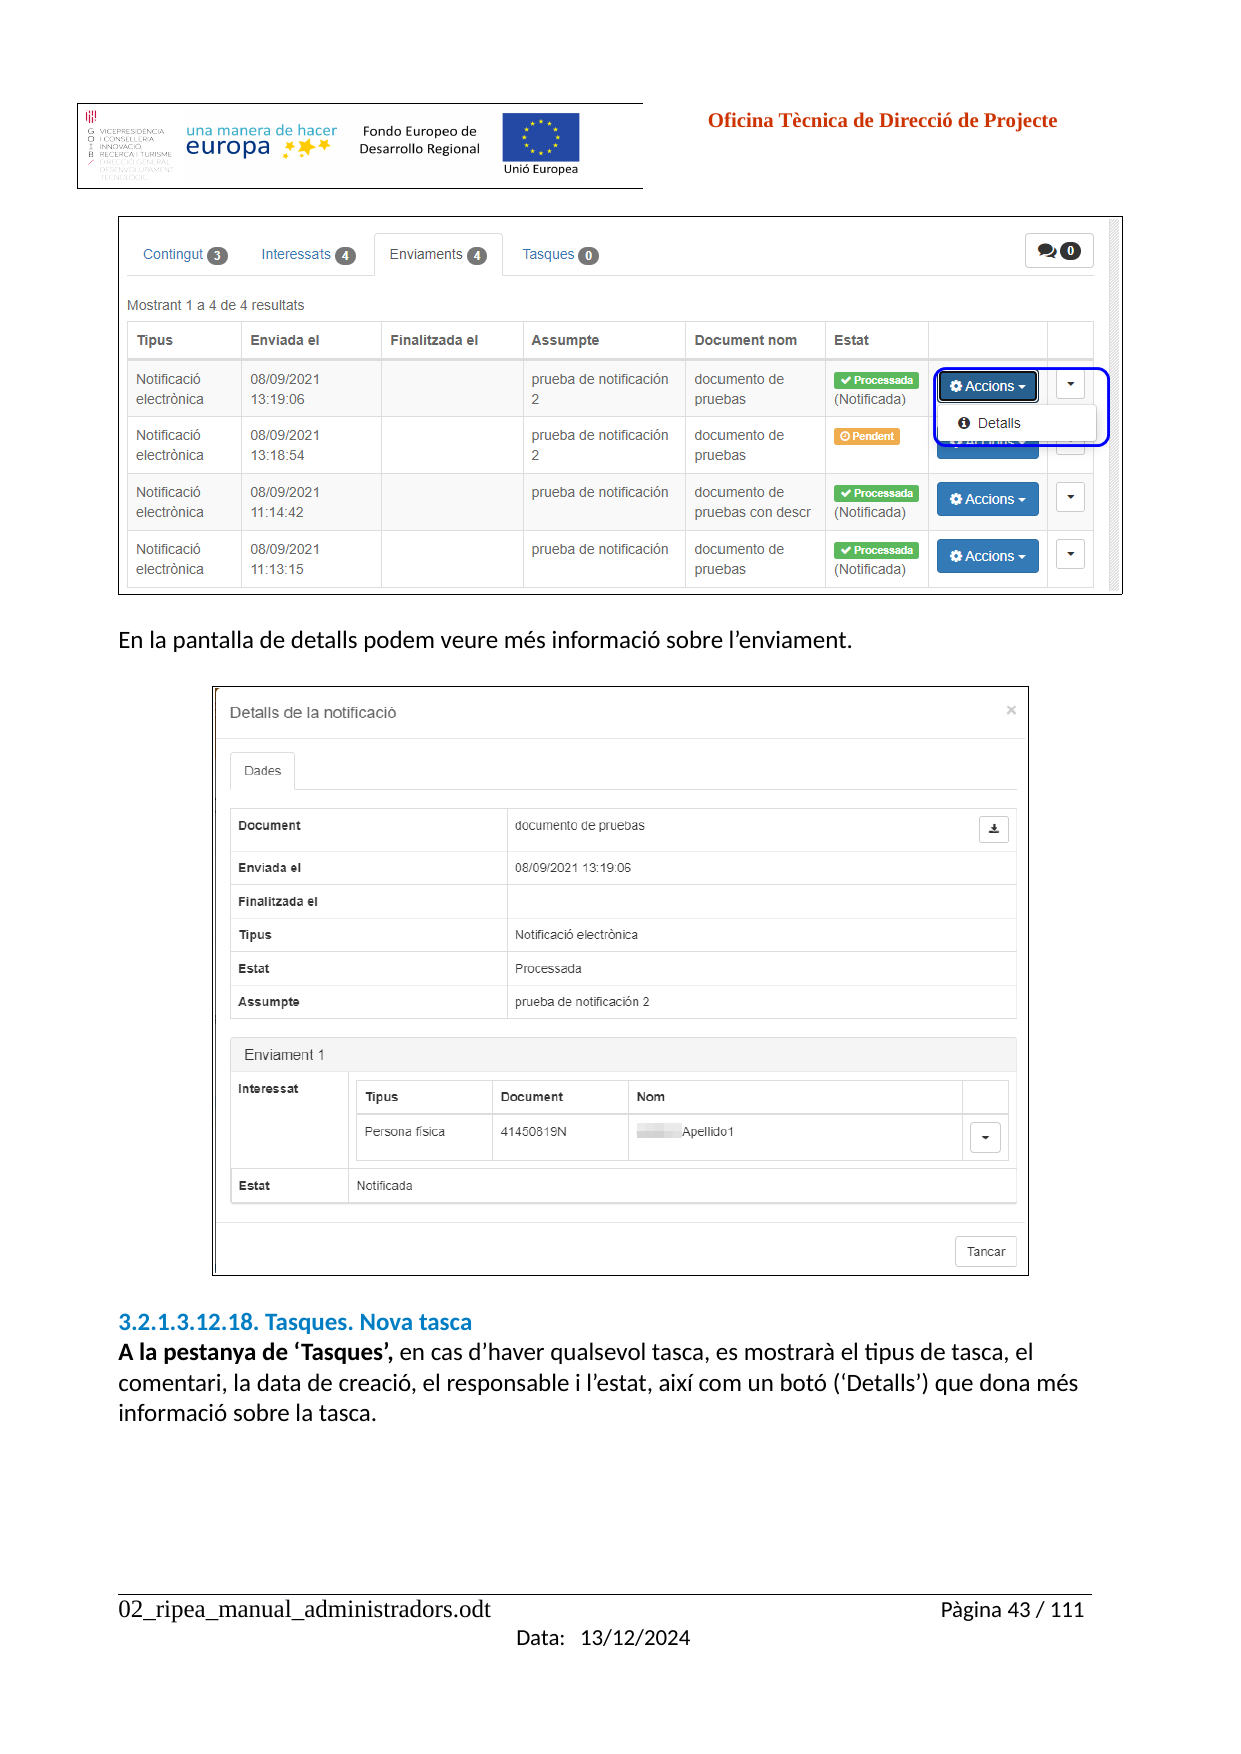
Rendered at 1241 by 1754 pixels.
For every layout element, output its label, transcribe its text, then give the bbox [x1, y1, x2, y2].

picture [215, 688, 1026, 1273]
picture [82, 108, 178, 182]
picture [184, 108, 585, 182]
subtitle 3.2.1.3.12.18. Tasques. Nova tasca [118, 1306, 1122, 1337]
picture [121, 219, 1119, 591]
text En la pantalla de detalls podem veure més informació sobre l’enviament. [118, 624, 1122, 655]
text A la pestanya de ‘Tasques’, en cas d’haver qualsevol tasca, es mostrarà el tipus de tasca, el comentari, la data de creació, el responsable i l’estat, així com un botó (‘Detalls’) que dona més informació sobre la tasca. [118, 1337, 1122, 1428]
